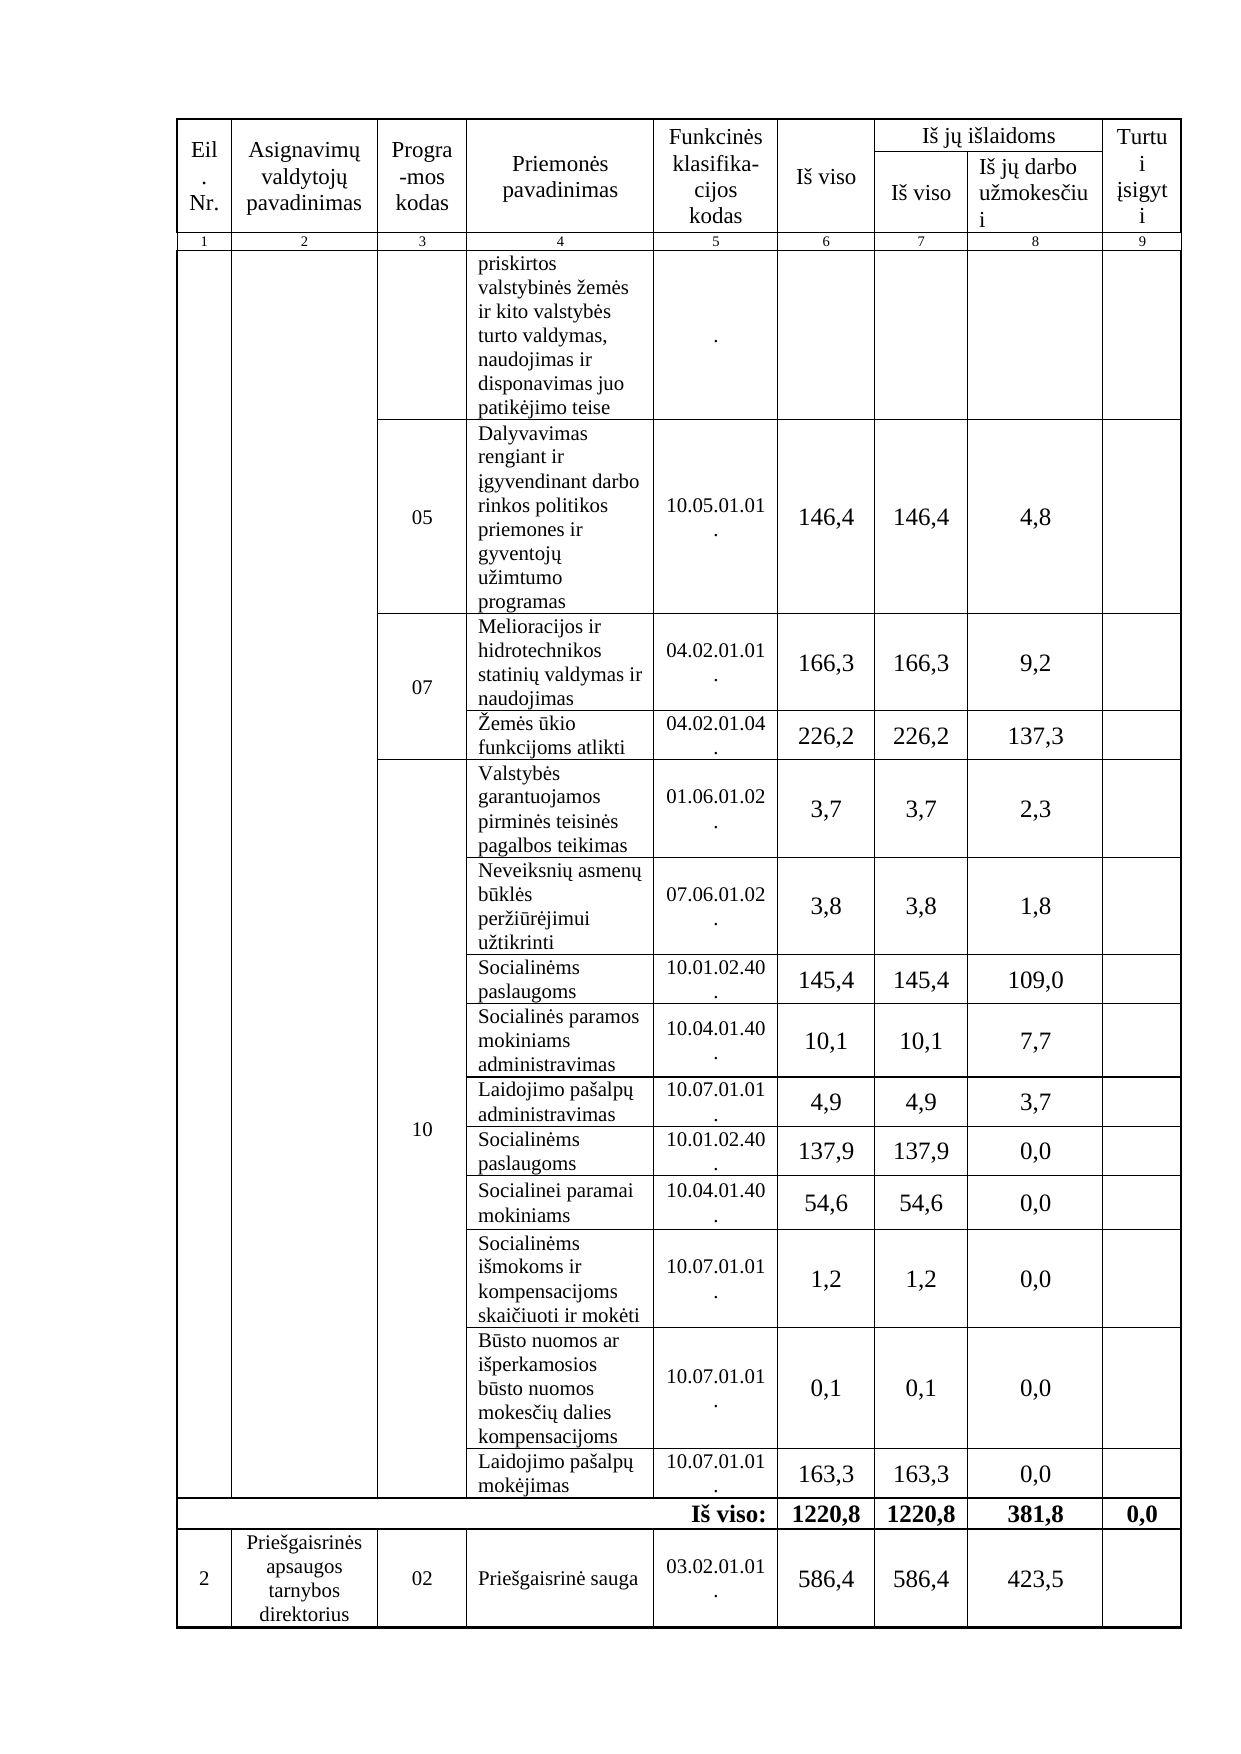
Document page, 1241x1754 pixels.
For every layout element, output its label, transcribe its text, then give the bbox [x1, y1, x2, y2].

table_cell 137,3 [968, 711, 1102, 759]
table_cell priskirtos valstybinės žemės ir kito valstybės turto valdymas, naudojimas ir disponavimas juo patikėjimo teise [467, 251, 653, 419]
table_cell [1103, 1530, 1180, 1626]
table_cell [1103, 251, 1180, 419]
table_cell 1 [178, 233, 231, 250]
table_cell 7 [875, 233, 967, 250]
table_cell 3,7 [778, 760, 874, 857]
table_cell 10.05.01.01. [654, 420, 777, 613]
table_cell [1103, 955, 1180, 1003]
table_cell 4 [467, 233, 653, 250]
table_cell [1103, 1127, 1180, 1175]
table_cell 10.04.01.40. [654, 1176, 777, 1229]
table_cell 166,3 [778, 614, 874, 710]
table_cell Priešgaisrinės apsaugos tarnybos direktorius [232, 1530, 377, 1626]
table_cell 137,9 [875, 1127, 967, 1175]
table_cell . [654, 251, 777, 419]
table_cell 1,2 [778, 1230, 874, 1327]
table_cell Socialinėms paslaugoms [467, 1127, 653, 1175]
table_cell 04.02.01.01. [654, 614, 777, 710]
table_cell Socialinei paramai mokiniams [467, 1176, 653, 1229]
table_header Iš viso [778, 120, 874, 232]
table_cell 10,1 [778, 1004, 874, 1076]
table_cell 3 [378, 233, 466, 250]
table_header Turtui įsigyti [1103, 120, 1180, 232]
table_cell [1103, 1078, 1180, 1126]
table_cell [178, 251, 231, 1497]
table_cell 145,4 [778, 955, 874, 1003]
table_cell 3,8 [875, 858, 967, 954]
table_cell Priešgaisrinė sauga [467, 1530, 653, 1626]
table_cell 163,3 [778, 1449, 874, 1497]
table_cell Valstybės garantuojamos pirminės teisinės pagalbos teikimas [467, 760, 653, 857]
table_cell Laidojimo pašalpų administravimas [467, 1078, 653, 1126]
table_cell Dalyvavimas rengiant ir įgyvendinant darbo rinkos politikos priemones ir gyventojų užimtumo programas [467, 420, 653, 613]
table_cell 10 [378, 760, 466, 1497]
table_cell [1103, 1230, 1180, 1327]
table_cell 163,3 [875, 1449, 967, 1497]
table_header Progra-mos kodas [378, 120, 466, 232]
table_cell 05 [378, 420, 466, 613]
table_cell 2,3 [968, 760, 1102, 857]
table_cell 4,9 [875, 1078, 967, 1126]
table_cell 10.01.02.40. [654, 955, 777, 1003]
table_cell Laidojimo pašalpų mokėjimas [467, 1449, 653, 1497]
table_cell Neveiksnių asmenų būklės peržiūrėjimui užtikrinti [467, 858, 653, 954]
table_cell 381,8 [968, 1499, 1102, 1528]
table_cell 07 [378, 614, 466, 759]
table_cell 4,9 [778, 1078, 874, 1126]
table_cell 3,7 [968, 1078, 1102, 1126]
table_cell Socialinėms išmokoms ir kompensacijoms skaičiuoti ir mokėti [467, 1230, 653, 1327]
table_cell 8 [968, 233, 1102, 250]
table_cell 54,6 [875, 1176, 967, 1229]
table_cell [1103, 858, 1180, 954]
table_cell Būsto nuomos ar išperkamosios būsto nuomos mokesčių dalies kompensacijoms [467, 1328, 653, 1448]
table_cell [778, 251, 874, 419]
table_cell 10.07.01.01. [654, 1328, 777, 1448]
table_cell 9 [1103, 233, 1181, 250]
table_cell [378, 251, 466, 419]
table_cell [1103, 711, 1180, 759]
table_cell 0,0 [968, 1230, 1102, 1327]
table_cell [1103, 760, 1180, 857]
table_cell [1103, 1449, 1180, 1497]
table_cell Melioracijos ir hidrotechnikos statinių valdymas ir naudojimas [467, 614, 653, 710]
table_cell 01.06.01.02. [654, 760, 777, 857]
table_cell 586,4 [778, 1530, 874, 1626]
table_cell 0,0 [968, 1328, 1102, 1448]
table_cell 04.02.01.04. [654, 711, 777, 759]
table_cell 10.07.01.01. [654, 1230, 777, 1327]
table_header Iš jų išlaidoms [875, 120, 1102, 151]
table_cell 166,3 [875, 614, 967, 710]
table_cell 146,4 [778, 420, 874, 613]
table_cell 137,9 [778, 1127, 874, 1175]
table_cell 10.07.01.01. [654, 1078, 777, 1126]
table_header Eil. Nr. [178, 120, 231, 232]
table_cell 2 [178, 1530, 231, 1626]
table_cell 5 [654, 233, 777, 250]
table_cell 10.01.02.40. [654, 1127, 777, 1175]
table_cell 9,2 [968, 614, 1102, 710]
table_cell Iš viso [875, 152, 967, 232]
table_cell 7,7 [968, 1004, 1102, 1076]
table_cell Žemės ūkio funkcijoms atlikti [467, 711, 653, 759]
table_cell [1103, 1328, 1180, 1448]
table_cell 6 [778, 233, 874, 250]
table_cell 02 [378, 1530, 466, 1626]
table_cell [232, 251, 377, 1497]
table_cell 3,7 [875, 760, 967, 857]
table_cell 146,4 [875, 420, 967, 613]
table_cell 2 [232, 233, 377, 250]
table_header Funkcinės klasifika-cijos kodas [654, 120, 777, 232]
table_cell 145,4 [875, 955, 967, 1003]
table_cell [1103, 1004, 1180, 1076]
table_cell [1103, 1176, 1180, 1229]
table_cell 07.06.01.02. [654, 858, 777, 954]
table_cell 109,0 [968, 955, 1102, 1003]
table_cell [1103, 420, 1180, 613]
table_cell 226,2 [778, 711, 874, 759]
table_cell 0,1 [778, 1328, 874, 1448]
table_cell [875, 251, 967, 419]
table_cell 10.07.01.01. [654, 1449, 777, 1497]
table_header Asignavimų valdytojų pavadinimas [232, 120, 377, 232]
table_cell 03.02.01.01. [654, 1530, 777, 1626]
table_cell Iš viso: [178, 1499, 777, 1528]
table_cell 0,0 [968, 1449, 1102, 1497]
table_cell 586,4 [875, 1530, 967, 1626]
table_cell 0,0 [968, 1127, 1102, 1175]
table_cell 1,8 [968, 858, 1102, 954]
table_cell [968, 251, 1102, 419]
table_cell 10,1 [875, 1004, 967, 1076]
table_cell 10.04.01.40. [654, 1004, 777, 1076]
table_cell 226,2 [875, 711, 967, 759]
table_cell 423,5 [968, 1530, 1102, 1626]
table_header Priemonės pavadinimas [467, 120, 653, 232]
table_cell Socialinės paramos mokiniams administravimas [467, 1004, 653, 1076]
table_cell 0,1 [875, 1328, 967, 1448]
table_cell 1220,8 [778, 1499, 874, 1528]
table_cell 54,6 [778, 1176, 874, 1229]
table_cell 0,0 [968, 1176, 1102, 1229]
table_cell Iš jų darbo užmokesčiui [968, 152, 1102, 232]
table_cell 3,8 [778, 858, 874, 954]
table_cell 4,8 [968, 420, 1102, 613]
table_cell 1,2 [875, 1230, 967, 1327]
table_cell [1103, 614, 1180, 710]
table_cell 0,0 [1103, 1499, 1180, 1528]
table_cell 1220,8 [875, 1499, 967, 1528]
table_cell Socialinėms paslaugoms [467, 955, 653, 1003]
